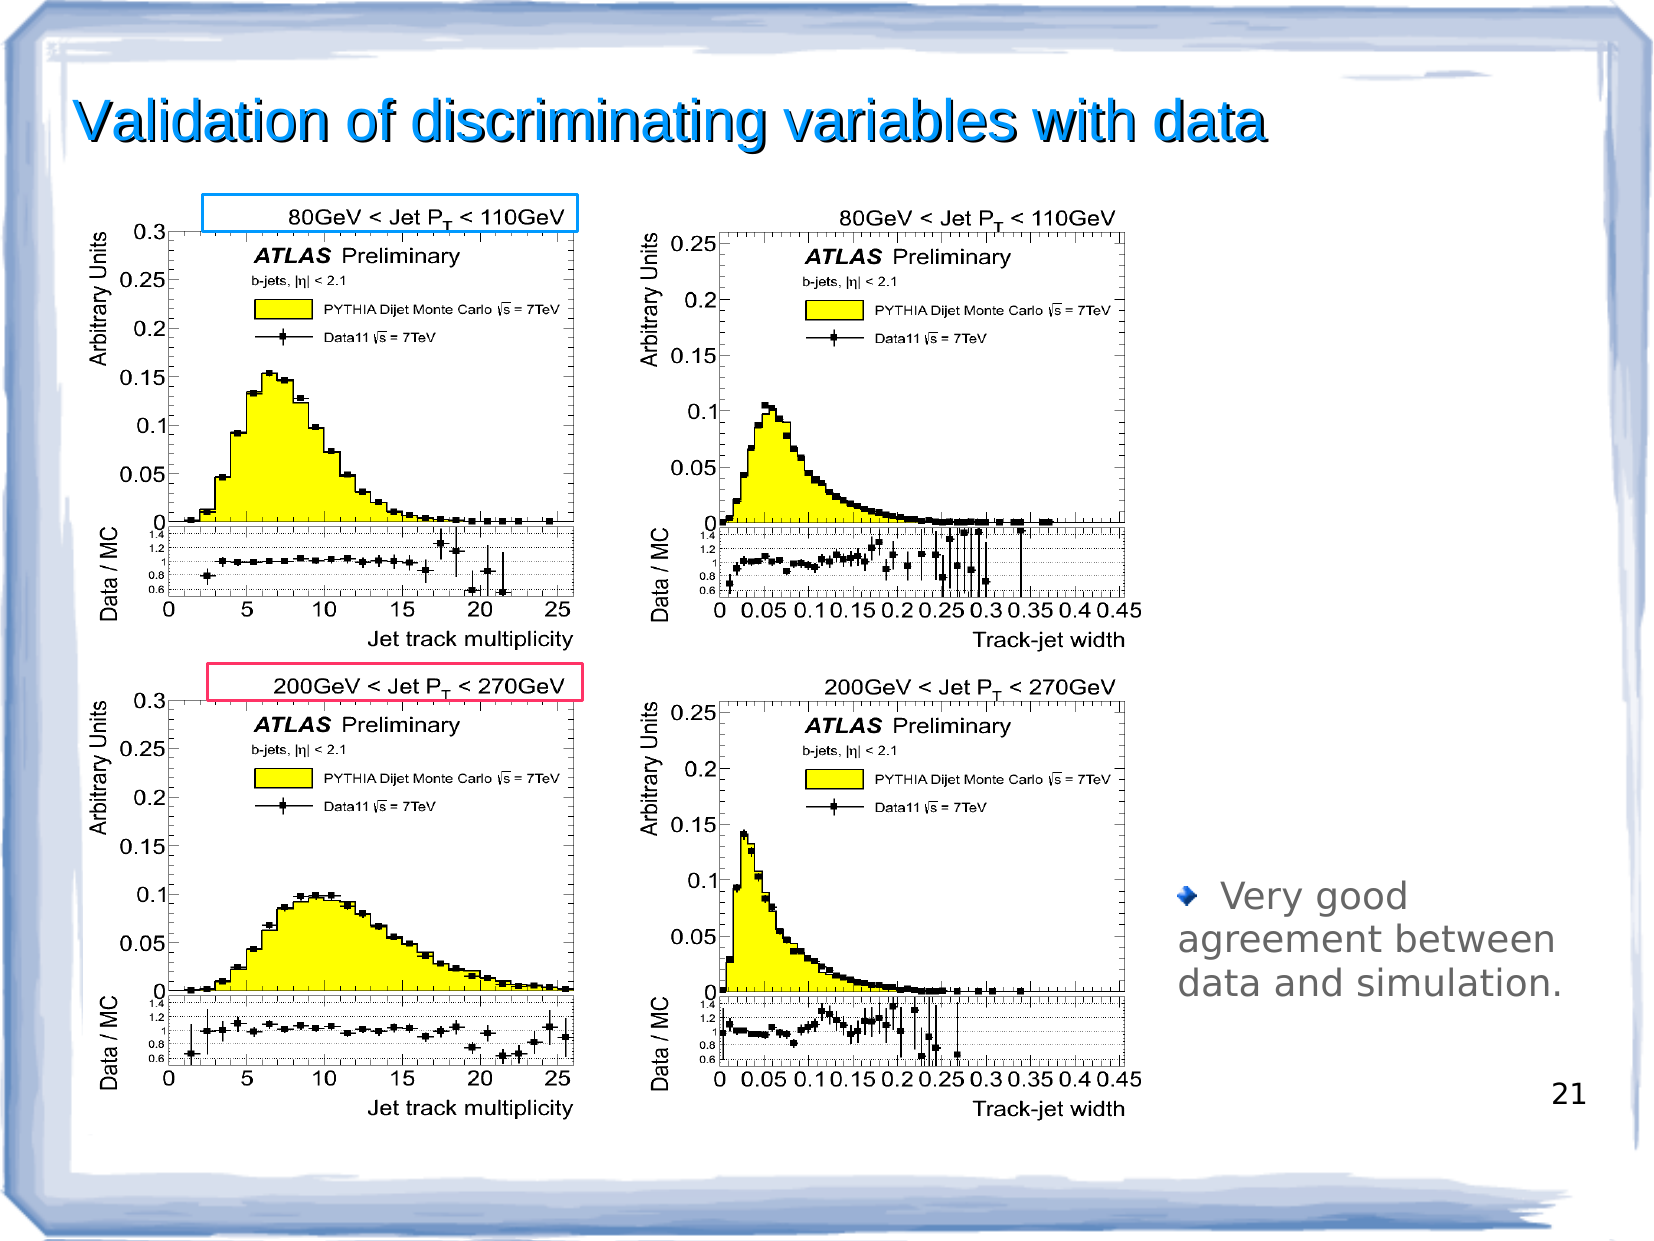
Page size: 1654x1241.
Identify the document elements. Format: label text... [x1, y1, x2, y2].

picture [0, 0, 1654, 1241]
text_box Very good agreement between data and simulation. [1162, 867, 1613, 1013]
title Validation of discriminating variables with data [72, 49, 1536, 191]
